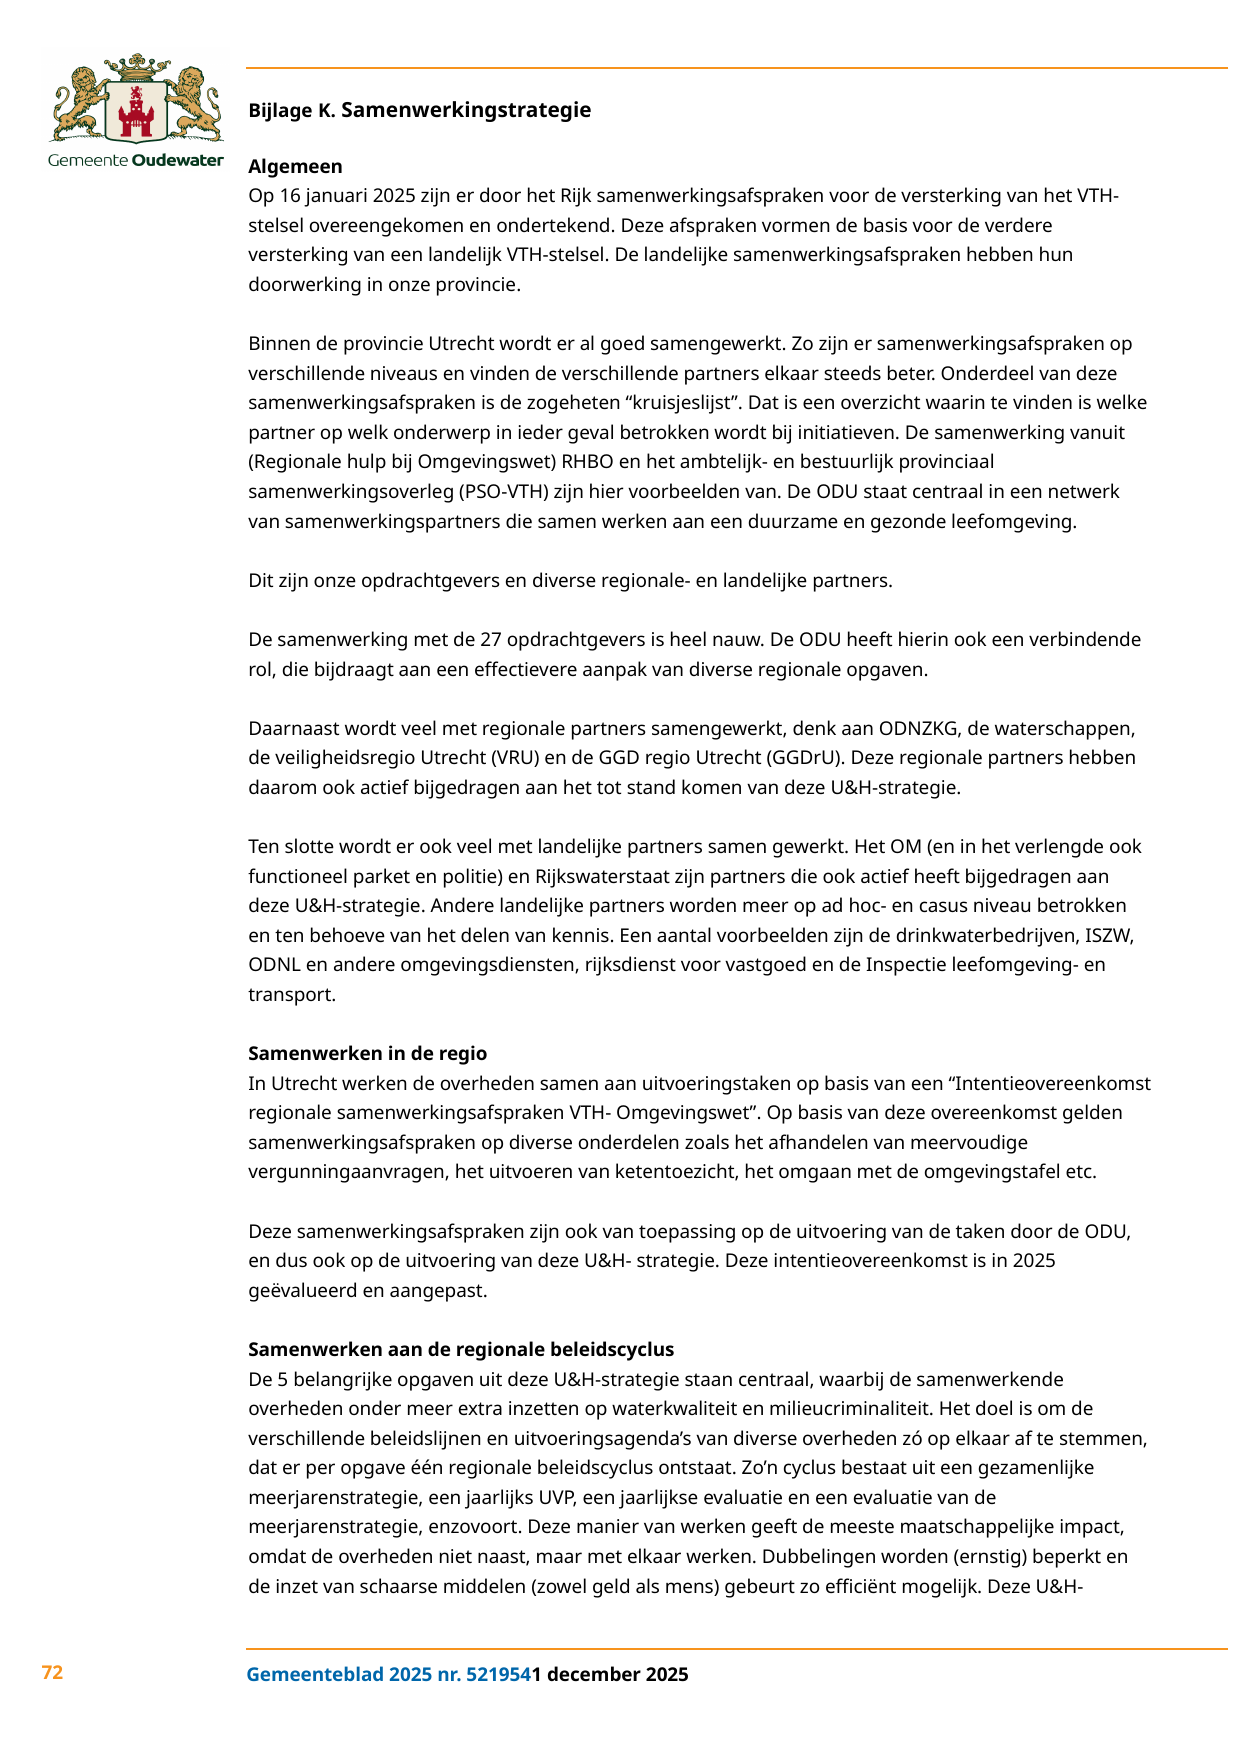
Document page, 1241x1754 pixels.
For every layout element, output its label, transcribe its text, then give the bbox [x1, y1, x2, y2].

text Samenwerken aan de regionale beleidscyclus [248, 1336, 1152, 1362]
picture [41, 47, 231, 172]
text De samenwerking met de 27 opdrachtgevers is heel nauw. De ODU heeft hierin ook een verbindende rol, die bijdraagt aan een effectievere aanpak van diverse regionale opgaven. [248, 626, 1152, 682]
text In Utrecht werken de overheden samen aan uitvoeringstaken op basis van een “Intentieovereenkomst regionale samenwerkingsafspraken VTH- Omgevingswet”. Op basis van deze overeenkomst gelden samenwerkingsafspraken op diverse onderdelen zoals het afhandelen van meervoudige vergunningaanvragen, het uitvoeren van ketentoezicht, het omgaan met de omgevingstafel etc. [248, 1070, 1152, 1184]
text Bijlage K. Samenwerkingstrategie [248, 95, 1152, 123]
text Ten slotte wordt er ook veel met landelijke partners samen gewerkt. Het OM (en in het verlengde ook functioneel parket en politie) en Rijkswaterstaat zijn partners die ook actief heeft bijgedragen aan deze U&H-strategie. Andere landelijke partners worden meer op ad hoc- en casus niveau betrokken en ten behoeve van het delen van kennis. Een aantal voorbeelden zijn de drinkwaterbedrijven, ISZW, ODNL en andere omgevingsdiensten, rijksdienst voor vastgoed en de Inspectie leefomgeving- en transport. [248, 833, 1152, 1007]
text Dit zijn onze opdrachtgevers en diverse regionale- en landelijke partners. [248, 567, 1152, 593]
text Op 16 januari 2025 zijn er door het Rijk samenwerkingsafspraken voor de versterking van het VTH-stelsel overeengekomen en ondertekend. Deze afspraken vormen de basis voor de verdere versterking van een landelijk VTH-stelsel. De landelijke samenwerkingsafspraken hebben hun doorwerking in onze provincie. [248, 182, 1152, 297]
text Deze samenwerkingsafspraken zijn ook van toepassing op de uitvoering van de taken door de ODU, en dus ook op de uitvoering van deze U&H- strategie. Deze intentieovereenkomst is in 2025 geëvalueerd en aangepast. [248, 1218, 1152, 1303]
text De 5 belangrijke opgaven uit deze U&H-strategie staan centraal, waarbij de samenwerkende overheden onder meer extra inzetten op waterkwaliteit en milieucriminaliteit. Het doel is om de verschillende beleidslijnen en uitvoeringsagenda’s van diverse overheden zó op elkaar af te stemmen, dat er per opgave één regionale beleidscyclus ontstaat. Zo’n cyclus bestaat uit een gezamenlijke meerjarenstrategie, een jaarlijks UVP, een jaarlijkse evaluatie en een evaluatie van de meerjarenstrategie, enzovoort. Deze manier van werken geeft de meeste maatschappelijke impact, omdat de overheden niet naast, maar met elkaar werken. Dubbelingen worden (ernstig) beperkt en de inzet van schaarse middelen (zowel geld als mens) gebeurt zo efficiënt mogelijk. Deze U&H- [248, 1366, 1152, 1599]
text Daarnaast wordt veel met regionale partners samengewerkt, denk aan ODNZKG, de waterschappen, de veiligheidsregio Utrecht (VRU) en de GGD regio Utrecht (GGDrU). Deze regionale partners hebben daarom ook actief bijgedragen aan het tot stand komen van deze U&H-strategie. [248, 715, 1152, 800]
text Binnen de provincie Utrecht wordt er al goed samengewerkt. Zo zijn er samenwerkingsafspraken op verschillende niveaus en vinden de verschillende partners elkaar steeds beter. Onderdeel van deze samenwerkingsafspraken is de zogeheten “kruisjeslijst”. Dat is een overzicht waarin te vinden is welke partner op welk onderwerp in ieder geval betrokken wordt bij initiatieven. De samenwerking vanuit (Regionale hulp bij Omgevingswet) RHBO en het ambtelijk- en bestuurlijk provinciaal samenwerkingsoverleg (PSO-VTH) zijn hier voorbeelden van. De ODU staat centraal in een netwerk van samenwerkingspartners die samen werken aan een duurzame en gezonde leefomgeving. [248, 330, 1152, 534]
text Algemeen [248, 153, 1152, 179]
text Samenwerken in de regio [248, 1040, 1152, 1066]
